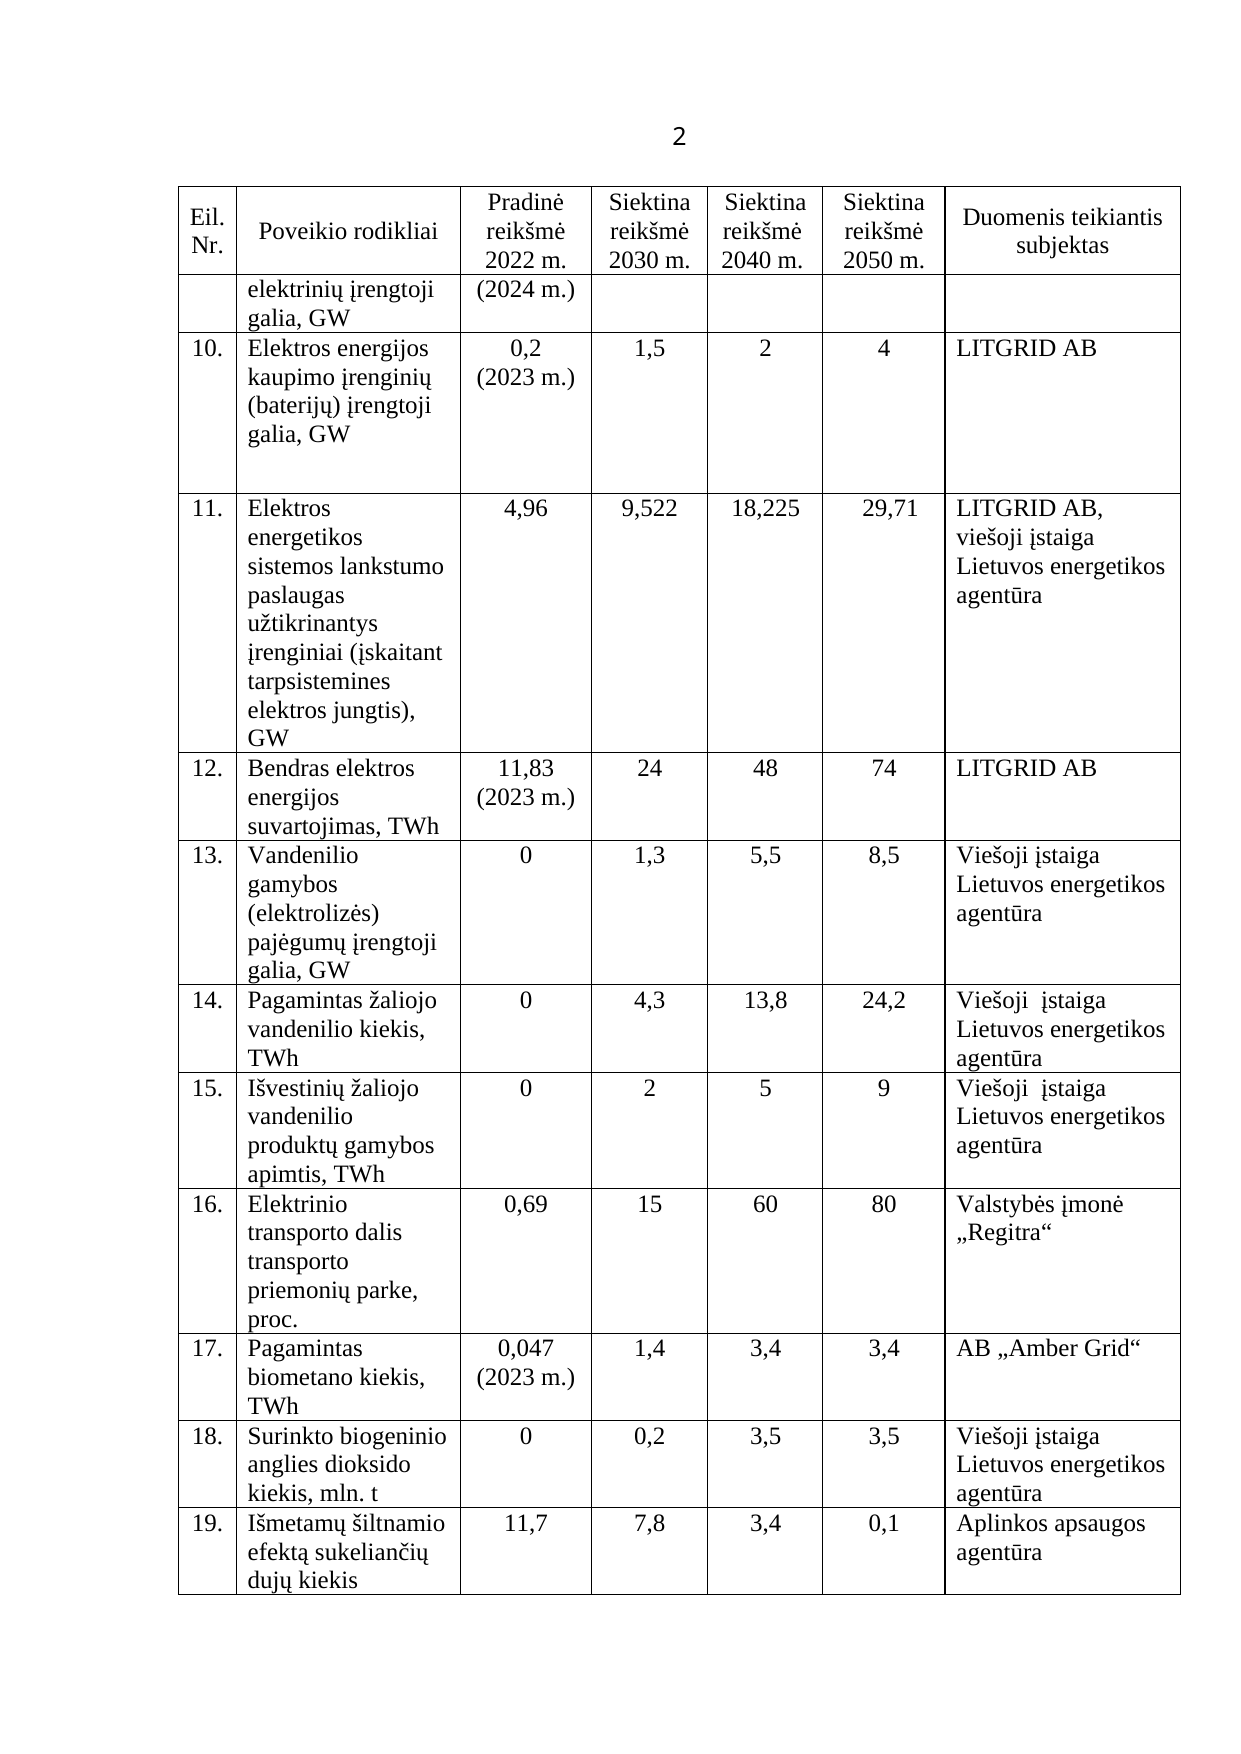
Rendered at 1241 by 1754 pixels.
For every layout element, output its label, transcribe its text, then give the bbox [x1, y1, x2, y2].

table_cell Surinkto biogeninio anglies dioksido kiekis, mln. t [237, 1421, 460, 1507]
table_cell 10. [179, 333, 236, 492]
table_cell 13,8 [708, 985, 822, 1072]
table_cell 16. [179, 1189, 236, 1332]
table_cell (2024 m.) [461, 275, 591, 332]
table_cell 11,7 [461, 1508, 591, 1594]
table_cell Valstybės įmonė „Regitra“ [946, 1189, 1180, 1332]
table_cell 3,5 [708, 1421, 822, 1507]
table_header Duomenis teikiantis subjektas [946, 187, 1180, 273]
table_cell 15 [592, 1189, 707, 1332]
table_header Poveikio rodikliai [237, 187, 460, 273]
table_cell 5 [708, 1073, 822, 1188]
table_cell 7,8 [592, 1508, 707, 1594]
table_header Siektina reikšmė 2050 m. [823, 187, 944, 273]
table_cell 2 [592, 1073, 707, 1188]
table_cell 1,3 [592, 841, 707, 984]
table_cell Elektrinio transporto dalis transporto priemonių parke, proc. [237, 1189, 460, 1332]
table_cell Viešoji įstaiga Lietuvos energetikos agentūra [946, 1073, 1180, 1188]
table_cell 3,4 [823, 1334, 944, 1420]
table_cell 17. [179, 1334, 236, 1420]
table_cell [946, 275, 1180, 332]
table_cell 0,047 (2023 m.) [461, 1334, 591, 1420]
table_cell 9,522 [592, 494, 707, 752]
table_cell 19. [179, 1508, 236, 1594]
table_cell [179, 275, 236, 332]
table_header Siektina reikšmė 2040 m. [708, 187, 822, 273]
table_cell Viešoji įstaiga Lietuvos energetikos agentūra [946, 841, 1180, 984]
table_cell 0 [461, 985, 591, 1072]
table_cell Viešoji įstaiga Lietuvos energetikos agentūra [946, 985, 1180, 1072]
table_cell LITGRID AB [946, 333, 1180, 492]
table_header Siektina reikšmė 2030 m. [592, 187, 707, 273]
table_cell 74 [823, 753, 944, 839]
table_cell 8,5 [823, 841, 944, 984]
table_cell 0 [461, 1421, 591, 1507]
table_cell 80 [823, 1189, 944, 1332]
table_header Pradinė reikšmė 2022 m. [461, 187, 591, 273]
table_cell Pagamintas žaliojo vandenilio kiekis, TWh [237, 985, 460, 1072]
table_cell [823, 275, 944, 332]
table_cell 29,71 [823, 494, 944, 752]
table_cell AB „Amber Grid“ [946, 1334, 1180, 1420]
table_cell Aplinkos apsaugos agentūra [946, 1508, 1180, 1594]
table_cell Elektros energijos kaupimo įrenginių (baterijų) įrengtoji galia, GW [237, 333, 460, 492]
table_cell LITGRID AB, viešoji įstaiga Lietuvos energetikos agentūra [946, 494, 1180, 752]
table_cell Vandenilio gamybos (elektrolizės) pajėgumų įrengtoji galia, GW [237, 841, 460, 984]
table_cell 14. [179, 985, 236, 1072]
table_cell 60 [708, 1189, 822, 1332]
table_cell 0,1 [823, 1508, 944, 1594]
table_cell 4,96 [461, 494, 591, 752]
table_cell 0 [461, 1073, 591, 1188]
table_cell 24 [592, 753, 707, 839]
table_cell 15. [179, 1073, 236, 1188]
table_cell elektrinių įrengtoji galia, GW [237, 275, 460, 332]
table_cell 3,4 [708, 1334, 822, 1420]
table_cell 2 [708, 333, 822, 492]
table_cell 0,69 [461, 1189, 591, 1332]
table_cell [592, 275, 707, 332]
table_cell Išmetamų šiltnamio efektą sukeliančių dujų kiekis [237, 1508, 460, 1594]
table_cell Viešoji įstaiga Lietuvos energetikos agentūra [946, 1421, 1180, 1507]
table_cell 0,2 (2023 m.) [461, 333, 591, 492]
table_cell [708, 275, 822, 332]
table_cell 11,83 (2023 m.) [461, 753, 591, 839]
table_cell 4,3 [592, 985, 707, 1072]
table_cell 13. [179, 841, 236, 984]
table_cell 3,4 [708, 1508, 822, 1594]
table_cell 0,2 [592, 1421, 707, 1507]
table_cell 0 [461, 841, 591, 984]
table_cell 1,5 [592, 333, 707, 492]
table_cell 9 [823, 1073, 944, 1188]
table_cell 12. [179, 753, 236, 839]
table_cell 18,225 [708, 494, 822, 752]
table_header Eil. Nr. [179, 187, 236, 273]
table_cell Elektros energetikos sistemos lankstumo paslaugas užtikrinantys įrenginiai (įskaitant tarpsistemines elektros jungtis), GW [237, 494, 460, 752]
table_cell 5,5 [708, 841, 822, 984]
table_cell 1,4 [592, 1334, 707, 1420]
table_cell 11. [179, 494, 236, 752]
table_cell Bendras elektros energijos suvartojimas, TWh [237, 753, 460, 839]
table_cell 4 [823, 333, 944, 492]
table_cell Pagamintas biometano kiekis, TWh [237, 1334, 460, 1420]
table_cell 18. [179, 1421, 236, 1507]
table_cell Išvestinių žaliojo vandenilio produktų gamybos apimtis, TWh [237, 1073, 460, 1188]
table_cell LITGRID AB [946, 753, 1180, 839]
table_cell 3,5 [823, 1421, 944, 1507]
table_cell 48 [708, 753, 822, 839]
table_cell 24,2 [823, 985, 944, 1072]
